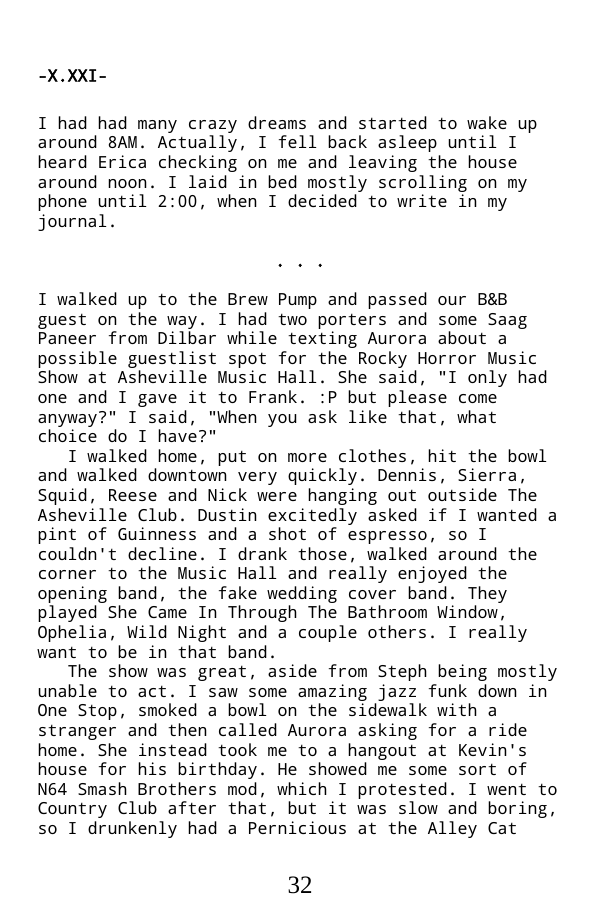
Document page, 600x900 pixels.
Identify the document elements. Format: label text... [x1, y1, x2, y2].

text I had had many crazy dreams and started to wake up around 8AM. Actually, I fell back asleep until I heard Erica checking on me and leaving the house around noon. I laid in bed mostly scrolling on my phone until 2:00, when I decided to write in my journal. [37, 114, 562, 231]
text -X.XXI- [37, 66, 562, 85]
text I walked home, put on more clothes, hit the bowl and walked downtown very quickly. Dennis, Sierra, Squid, Reese and Nick were hanging out outside The Asheville Club. Dustin excitedly asked if I wanted a pint of Guinness and a shot of espresso, so I couldn't decline. I drank those, walked around the corner to the Music Hall and really enjoyed the opening band, the fake wedding cover band. They played She Came In Through The Bathroom Window, Ophelia, Wild Night and a couple others. I really want to be in that band. [37, 447, 562, 662]
text . . . [37, 251, 562, 270]
text The show was great, aside from Steph being mostly unable to act. I saw some amazing jazz funk down in One Stop, smoked a bowl on the sidewalk with a stranger and then called Aurora asking for a ride home. She instead took me to a hangout at Kevin's house for his birthday. He showed me some sort of N64 Smash Brothers mod, which I protested. I went to Country Club after that, but it was slow and boring, so I drunkenly had a Pernicious at the Alley Cat [37, 662, 562, 838]
text I walked up to the Brew Pump and passed our B&B guest on the way. I had two porters and some Saag Paneer from Dilbar while texting Aurora about a possible guestlist spot for the Rocky Horror Music Show at Asheville Music Hall. She said, "I only had one and I gave it to Frank. :P but please come anyway?" I said, "When you ask like that, what choice do I have?" [37, 290, 562, 447]
